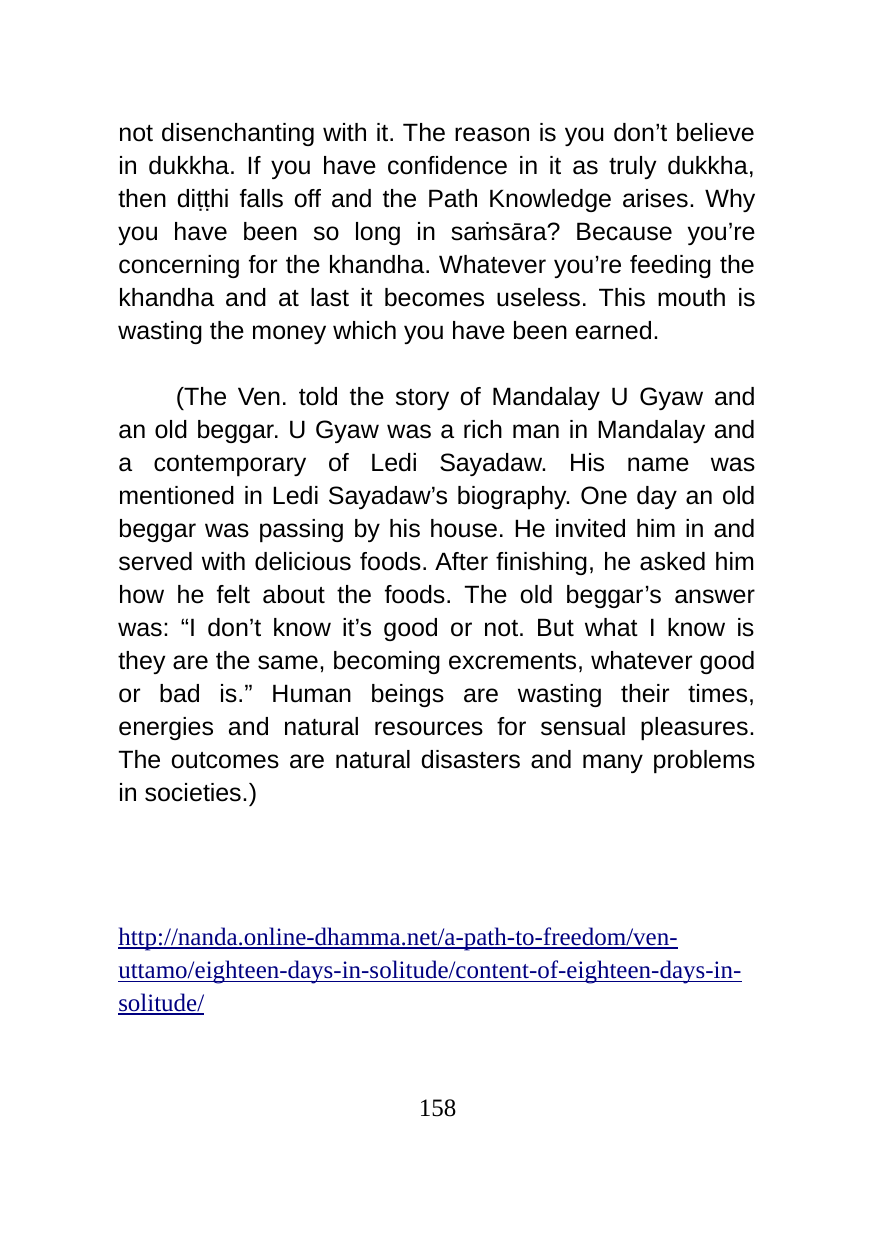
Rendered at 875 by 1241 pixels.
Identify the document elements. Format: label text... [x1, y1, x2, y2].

text not disenchanting with it. The reason is you don’t believe in dukkha. If you have confidence in it as truly dukkha, then diṭṭhi falls off and the Path Knowledge arises. Why you have been so long in saṁsāra? Because you’re concerning for the khandha. Whatever you’re feeding the khandha and at last it becomes useless. This mouth is wasting the money which you have been earned. [118, 118, 756, 345]
text http://nanda.online-dhamma.net/a-path-to-freedom/ven-uttamo/eighteen-days-in-solitude/content-of-eighteen-days-in-solitude/ [118, 922, 756, 1017]
text (The Ven. told the story of Mandalay U Gyaw and an old beggar. U Gyaw was a rich man in Mandalay and a contemporary of Ledi Sayadaw. His name was mentioned in Ledi Sayadaw’s biography. One day an old beggar was passing by his house. He invited him in and served with delicious foods. After finishing, he asked him how he felt about the foods. The old beggar’s answer was: “I don’t know it’s good or not. But what I know is they are the same, becoming excrements, whatever good or bad is.” Human beings are wasting their times, energies and natural resources for sensual pleasures. The outcomes are natural disasters and many problems in societies.) [118, 382, 756, 807]
